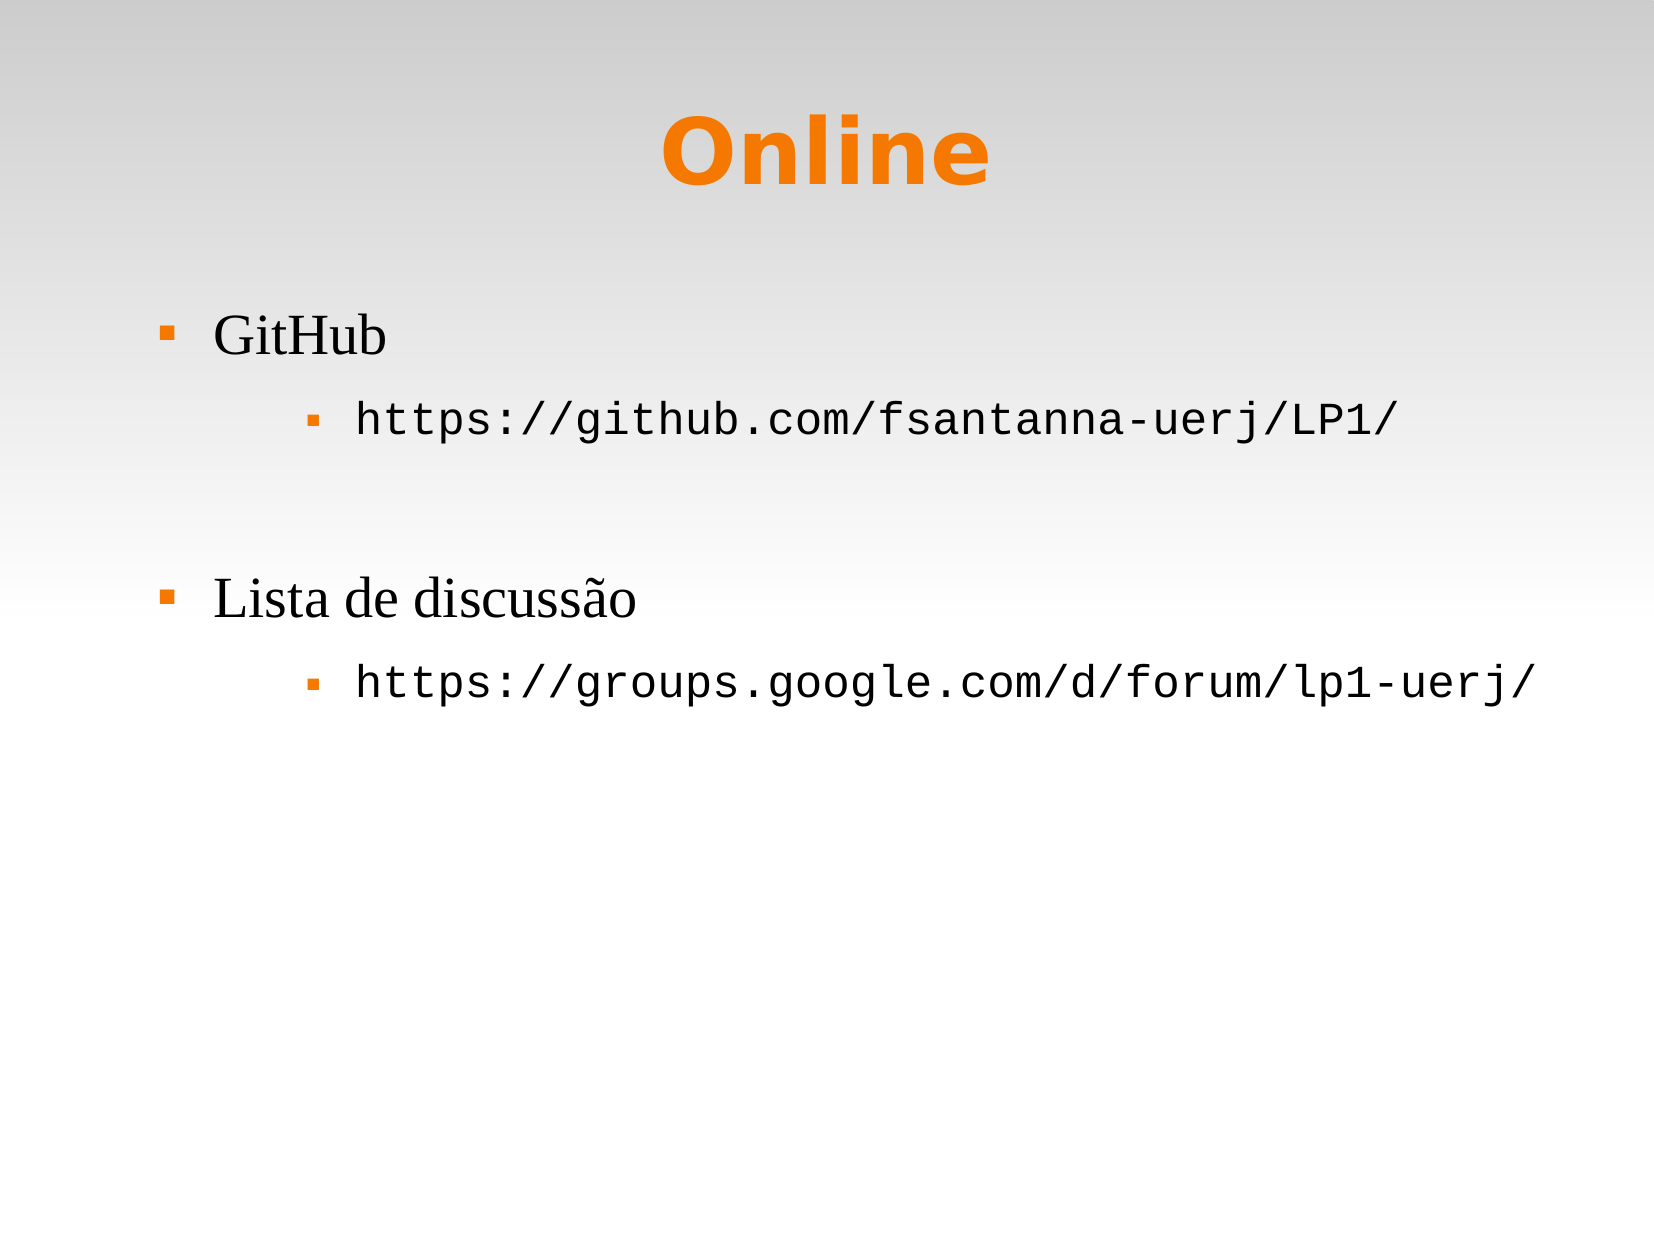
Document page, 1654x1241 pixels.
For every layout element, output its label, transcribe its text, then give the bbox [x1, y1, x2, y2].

list GitHub https://github.com/fsantanna-uerj/LP1/ Lista de discussão https://groups.google.com/d/forum/lp1-uerj/ [71, 302, 1654, 1121]
title Online [82, 49, 1571, 257]
